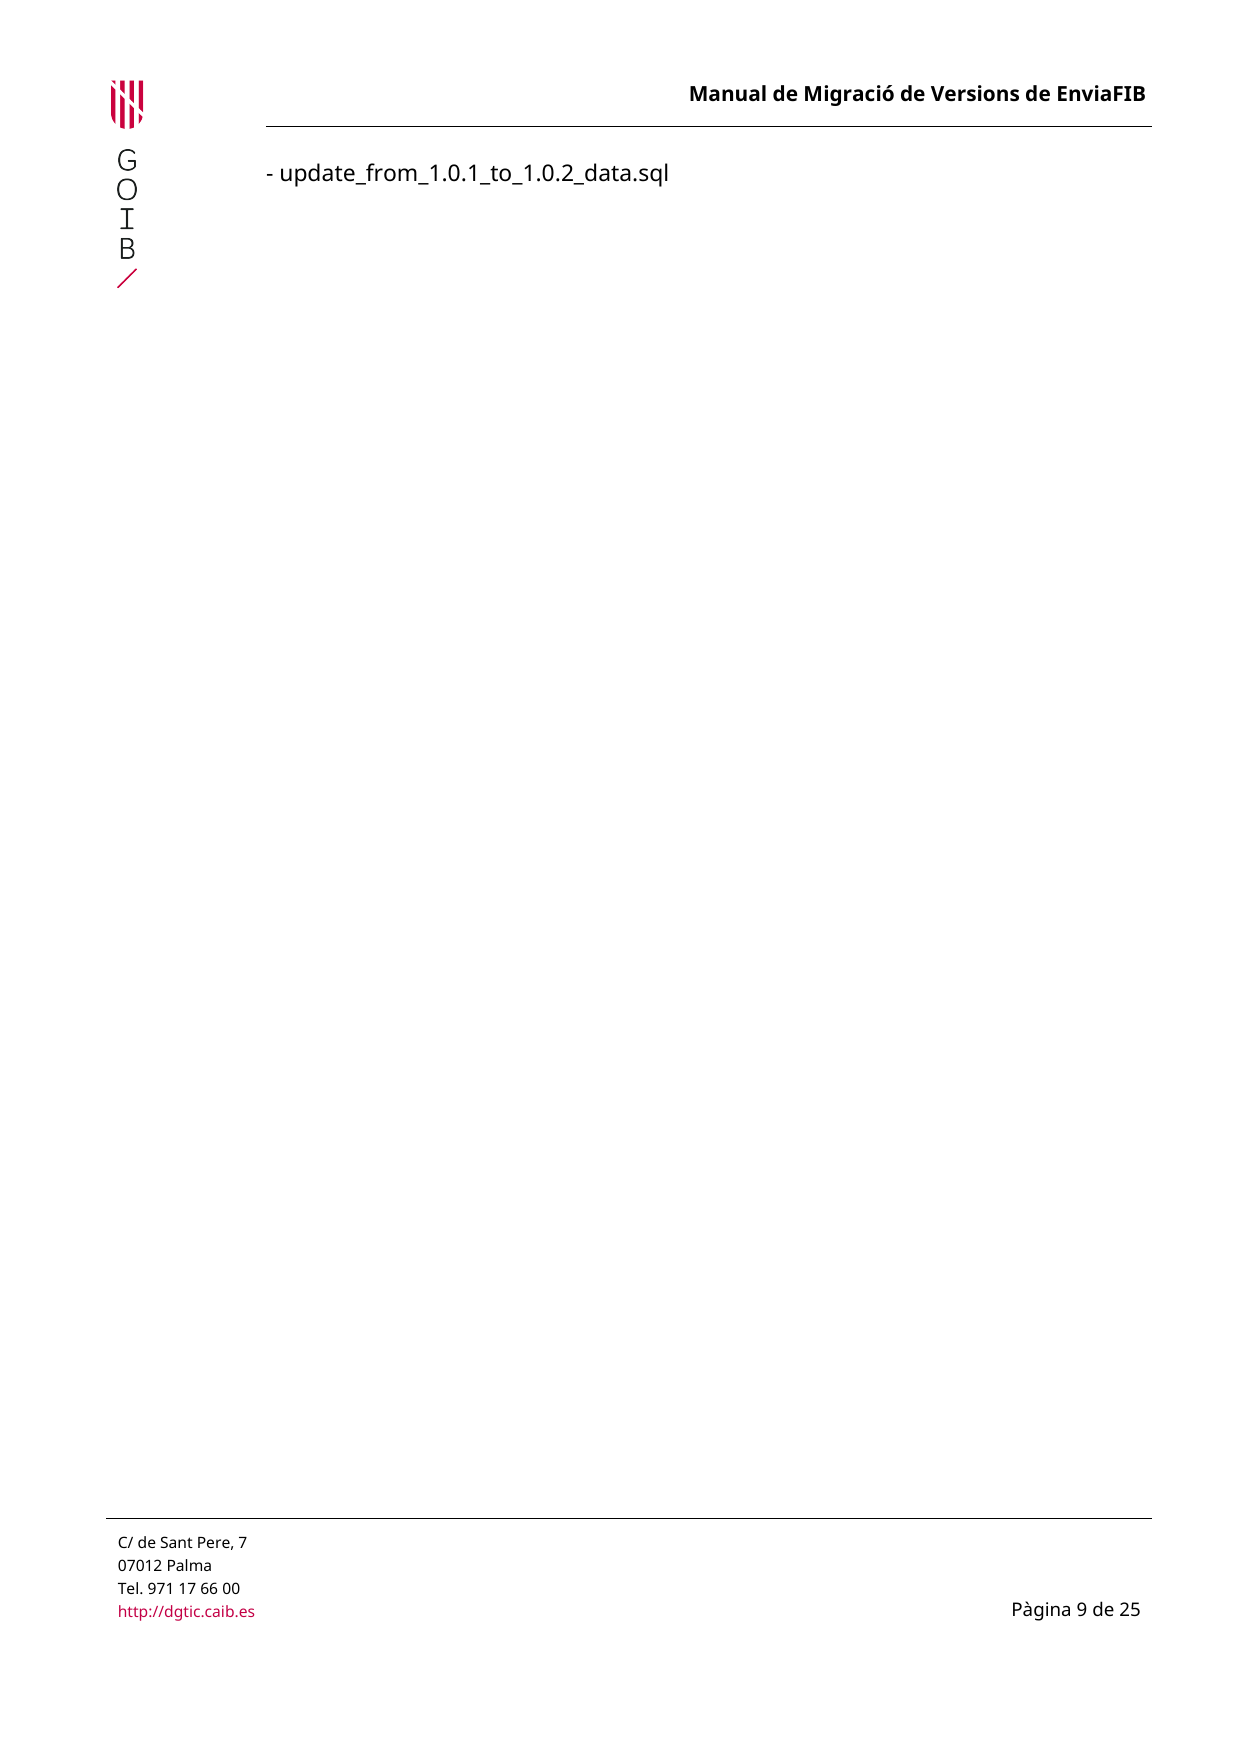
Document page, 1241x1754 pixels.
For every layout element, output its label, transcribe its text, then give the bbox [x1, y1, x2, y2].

text - update_from_1.0.1_to_1.0.2_data.sql [266, 156, 1152, 188]
picture [82, 57, 172, 319]
